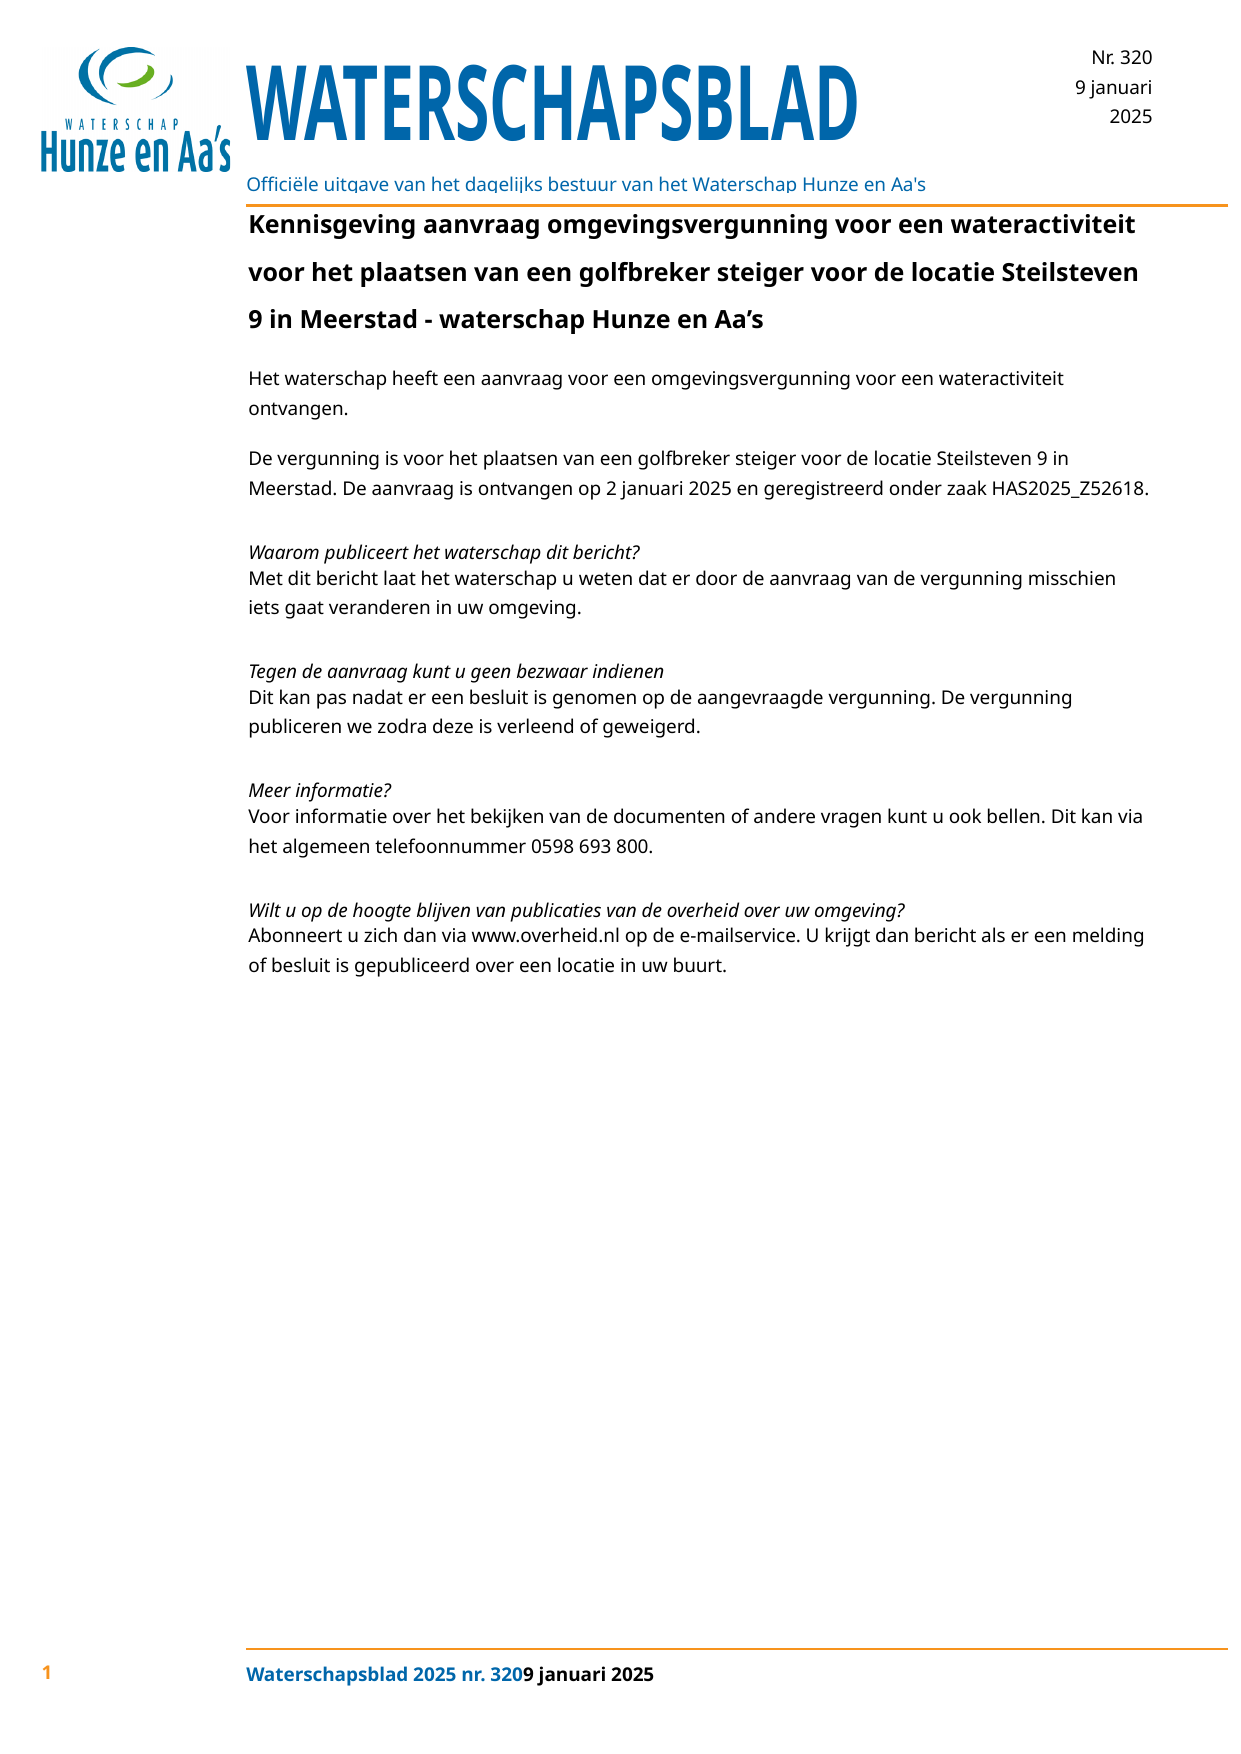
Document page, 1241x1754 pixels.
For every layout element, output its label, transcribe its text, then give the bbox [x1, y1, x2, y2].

text Het waterschap heeft een aanvraag voor een omgevingsvergunning voor een wateractiviteit ontvangen. [248, 366, 1152, 421]
picture [226, 145, 231, 156]
text Met dit bericht laat het waterschap u weten dat er door de aanvraag van de vergunning misschien iets gaat veranderen in uw omgeving. [248, 565, 1152, 620]
text Tegen de aanvraag kunt u geen bezwaar indienen [248, 658, 1152, 684]
picture [183, 163, 191, 172]
text Dit kan pas nadat er een besluit is genomen op de aangevraagde vergunning. De vergunning publiceren we zodra deze is verleend of geweigerd. [248, 684, 1152, 739]
text Wilt u op de hoogte blijven van publicaties van de overheid over uw omgeving? [248, 897, 1152, 923]
text Abonneert u zich dan via www.overheid.nl op de e-mailservice. U krijgt dan bericht als er een melding of besluit is gepubliceerd over een locatie in uw buurt. [248, 923, 1152, 978]
text Waarom publiceert het waterschap dit bericht? [248, 539, 1152, 565]
text De vergunning is voor het plaatsen van een golfbreker steiger voor de locatie Steilsteven 9 in Meerstad. De aanvraag is ontvangen op 2 januari 2025 en geregistreerd onder zaak HAS2025_Z52618. [248, 446, 1152, 501]
text Meer informatie? [248, 778, 1152, 803]
text Kennisgeving aanvraag omgevingsvergunning voor een wateractiviteit voor het plaatsen van een golfbreker steiger voor de locatie Steilsteven 9 in Meerstad - waterschap Hunze en Aa’s [248, 207, 1152, 336]
text Voor informatie over het bekijken van de documenten of andere vragen kunt u ook bellen. Dit kan via het algemeen telefoonnummer 0598 693 800. [248, 803, 1152, 859]
picture [47, 154, 51, 172]
picture [41, 47, 231, 172]
